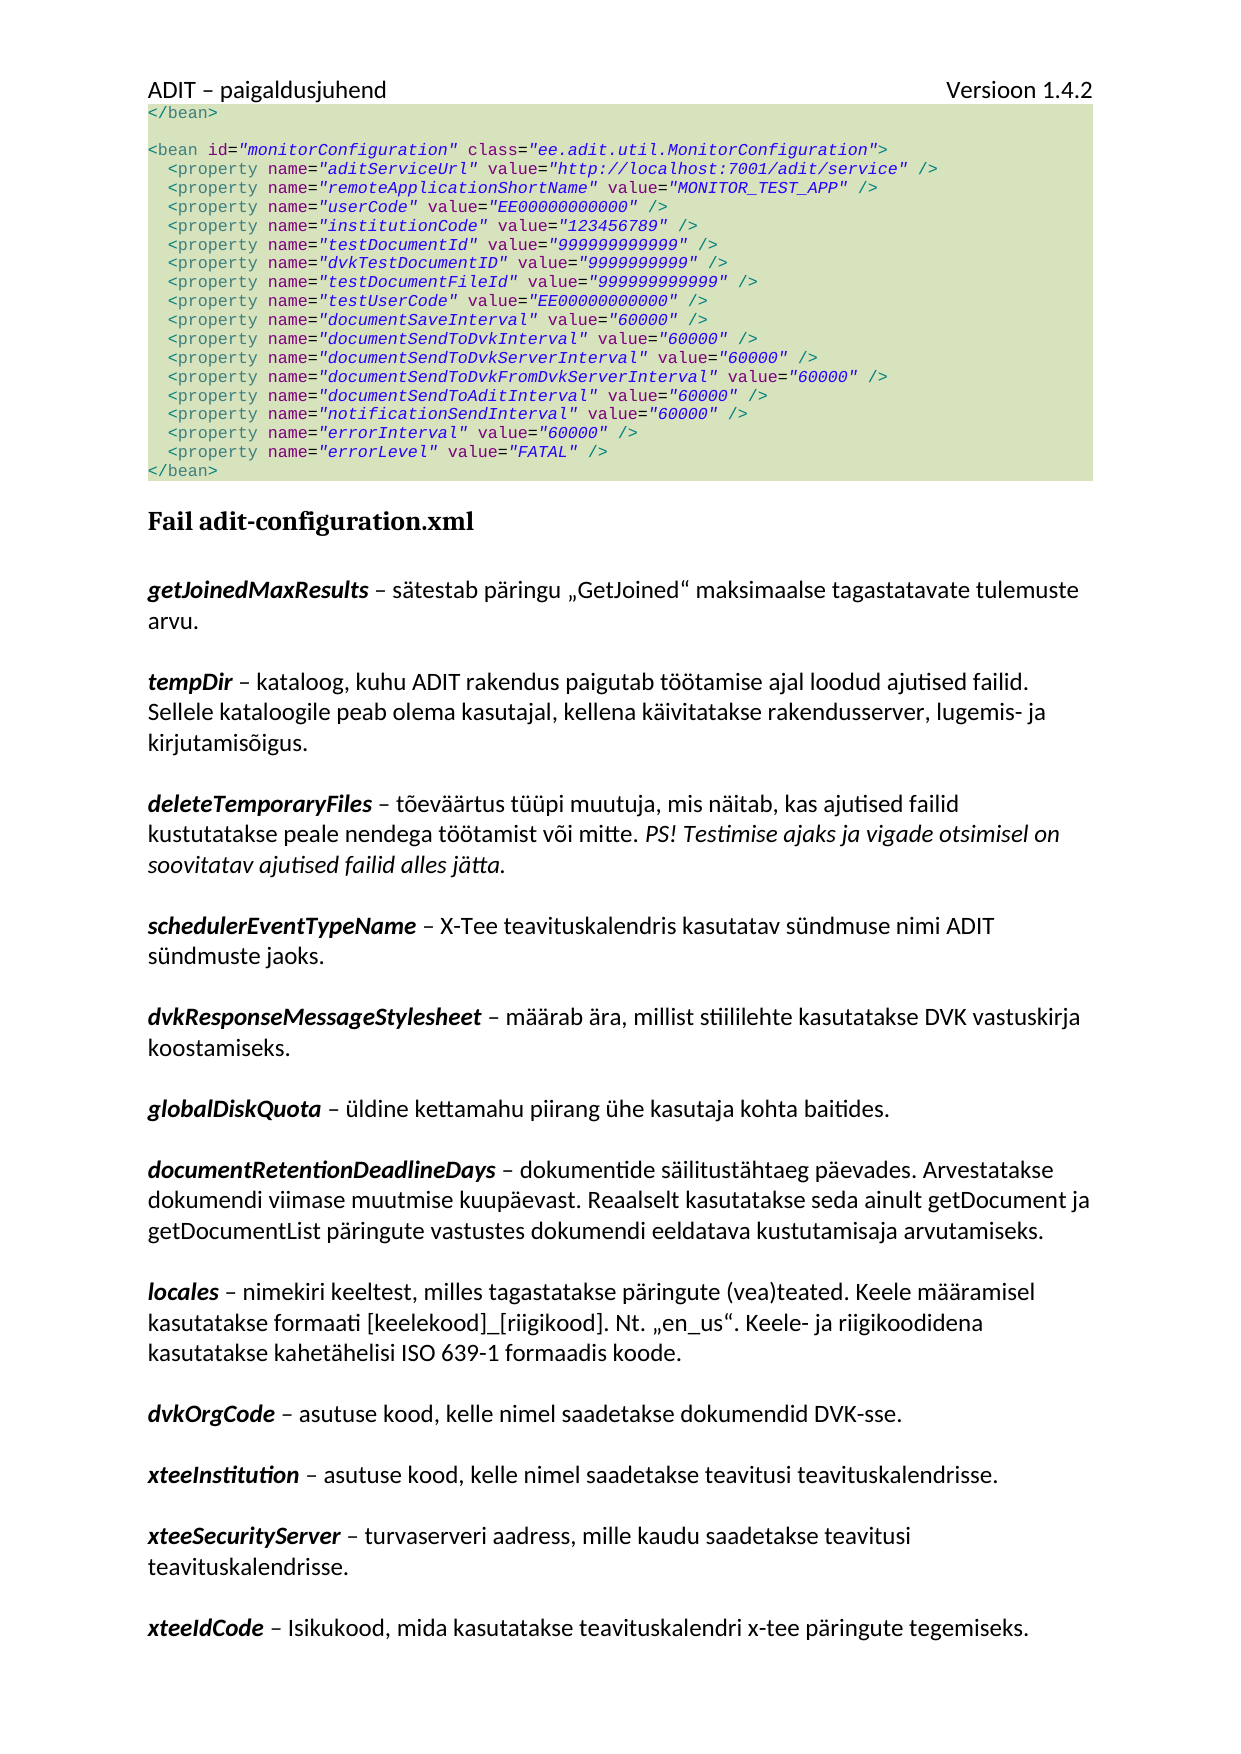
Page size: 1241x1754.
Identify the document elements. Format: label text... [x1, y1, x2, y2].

text globalDiskQuota – üldine kettamahu piirang ühe kasutaja kohta baitides. [148, 1093, 1093, 1124]
text <property name="dvkTestDocumentID" value="9999999999" /> [148, 255, 1093, 274]
subtitle Fail adit-configuration.xml [148, 506, 1093, 537]
text </bean> [148, 104, 1093, 123]
text schedulerEventTypeName – X-Tee teavituskalendris kasutatav sündmuse nimi ADIT sündmuste jaoks. [148, 910, 1093, 971]
text <property name="errorLevel" value="FATAL" /> [148, 444, 1093, 462]
text <bean id="monitorConfiguration" class="ee.adit.util.MonitorConfiguration"> [148, 142, 1093, 161]
text <property name="institutionCode" value="123456789" /> [148, 217, 1093, 236]
text xteeInstitution – asutuse kood, kelle nimel saadetakse teavitusi teavituskalendrisse. [148, 1459, 1093, 1490]
text <property name="testDocumentId" value="999999999999" /> [148, 236, 1093, 255]
text <property name="notificationSendInterval" value="60000" /> [148, 406, 1093, 425]
text <property name="documentSaveInterval" value="60000" /> [148, 312, 1093, 331]
text <property name="documentSendToDvkInterval" value="60000" /> [148, 331, 1093, 349]
text <property name="documentSendToAditInterval" value="60000" /> [148, 387, 1093, 406]
text <property name="userCode" value="EE00000000000" /> [148, 198, 1093, 217]
text xteeIdCode – Isikukood, mida kasutatakse teavituskalendri x-tee päringute tegemiseks. [148, 1612, 1093, 1642]
text dvkOrgCode – asutuse kood, kelle nimel saadetakse dokumendid DVK-sse. [148, 1398, 1093, 1429]
text getJoinedMaxResults – sätestab päringu „GetJoined“ maksimaalse tagastatavate tulemuste arvu. [148, 574, 1093, 635]
text dvkResponseMessageStylesheet – määrab ära, millist stiililehte kasutatakse DVK vastuskirja koostamiseks. [148, 1002, 1093, 1063]
text <property name="documentSendToDvkServerInterval" value="60000" /> [148, 349, 1093, 368]
text locales – nimekiri keeltest, milles tagastatakse päringute (vea)teated. Keele määramisel kasutatakse formaati [keelekood]_[riigikood]. Nt. „en_us“. Keele- ja riigikoodidena kasutatakse kahetähelisi ISO 639-1 formaadis koode. [148, 1276, 1093, 1368]
text <property name="documentSendToDvkFromDvkServerInterval" value="60000" /> [148, 368, 1093, 387]
text <property name="errorInterval" value="60000" /> [148, 425, 1093, 444]
text <property name="testUserCode" value="EE00000000000" /> [148, 293, 1093, 312]
text <property name="remoteApplicationShortName" value="MONITOR_TEST_APP" /> [148, 180, 1093, 198]
text <property name="aditServiceUrl" value="http://localhost:7001/adit/service" /> [148, 161, 1093, 180]
text </bean> [148, 462, 1093, 481]
text <property name="testDocumentFileId" value="999999999999" /> [148, 274, 1093, 293]
text tempDir – kataloog, kuhu ADIT rakendus paigutab töötamise ajal loodud ajutised failid. Sellele kataloogile peab olema kasutajal, kellena käivitatakse rakendusserver, lugemis- ja kirjutamisõigus. [148, 666, 1093, 757]
text xteeSecurityServer – turvaserveri aadress, mille kaudu saadetakse teavitusi teavituskalendrisse. [148, 1520, 1093, 1581]
text deleteTemporaryFiles – tõeväärtus tüüpi muutuja, mis näitab, kas ajutised failid kustutatakse peale nendega töötamist või mitte. PS! Testimise ajaks ja vigade otsimisel on soovitatav ajutised failid alles jätta. [148, 788, 1093, 879]
text documentRetentionDeadlineDays – dokumentide säilitustähtaeg päevades. Arvestatakse dokumendi viimase muutmise kuupäevast. Reaalselt kasutatakse seda ainult getDocument ja getDocumentList päringute vastustes dokumendi eeldatava kustutamisaja arvutamiseks. [148, 1154, 1093, 1246]
